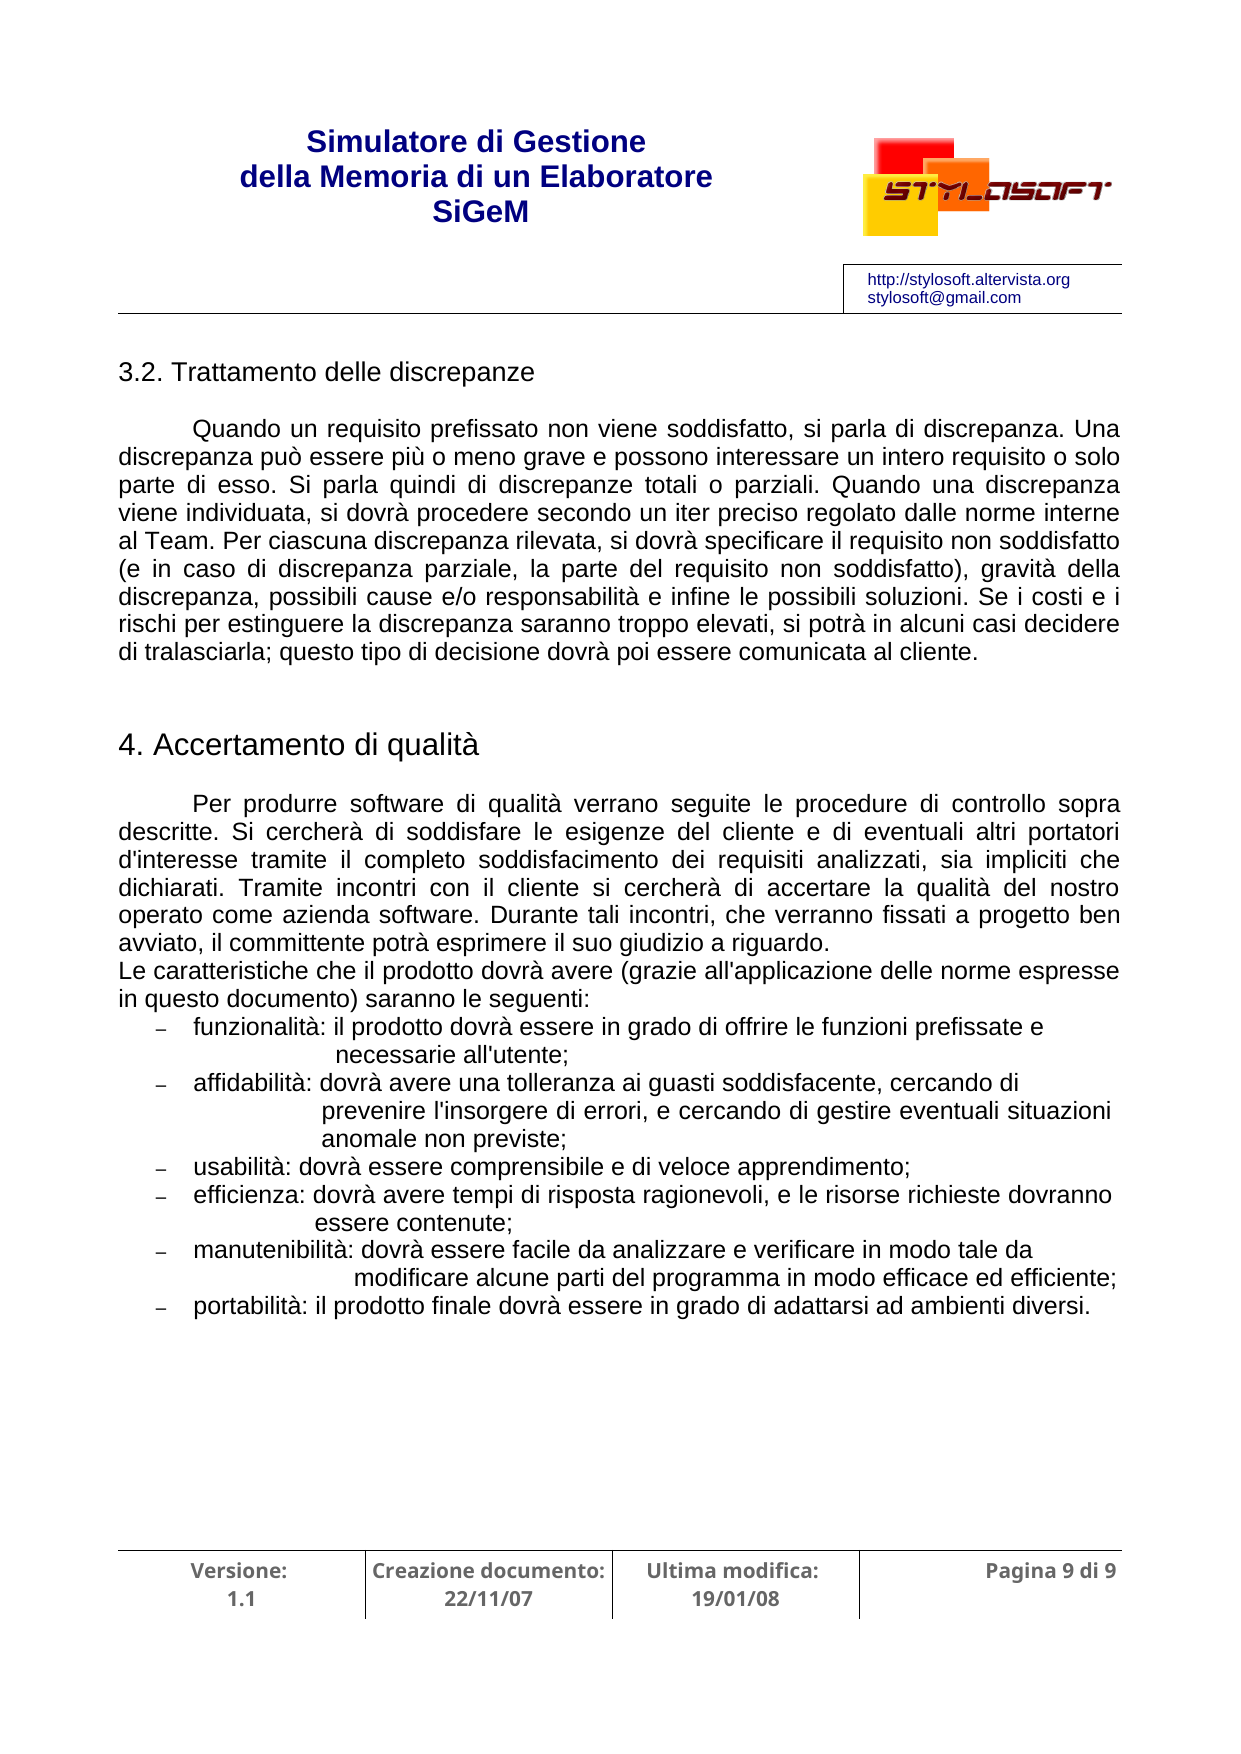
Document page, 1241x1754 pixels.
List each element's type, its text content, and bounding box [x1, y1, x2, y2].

text Le caratteristiche che il prodotto dovrà avere (grazie all'applicazione delle norme espresse in questo documento) saranno le seguenti: [118, 957, 1122, 1013]
text Quando un requisito prefissato non viene soddisfatto, si parla di discrepanza. Una discrepanza può essere più o meno grave e possono interessare un intero requisito o solo parte di esso. Si parla quindi di discrepanze totali o parziali. Quando una discrepanza viene individuata, si dovrà procedere secondo un iter preciso regolato dalle norme interne al Team. Per ciascuna discrepanza rilevata, si dovrà specificare il requisito non soddisfatto (e in caso di discrepanza parziale, la parte del requisito non soddisfatto), gravità della discrepanza, possibili cause e/o responsabilità e infine le possibili soluzioni. Se i costi e i rischi per estinguere la discrepanza saranno troppo elevati, si potrà in alcuni casi decidere di tralasciarla; questo tipo di decisione dovrà poi essere comunicata al cliente. [118, 415, 1122, 666]
list funzionalità: il prodotto dovrà essere in grado di offrire le funzioni prefissate e necessarie all'utente; [156, 1013, 1122, 1069]
picture [848, 123, 1117, 247]
list usabilità: dovrà essere comprensibile e di veloce apprendimento; [156, 1152, 1122, 1180]
list manutenibilità: dovrà essere facile da analizzare e verificare in modo tale da modificare alcune parti del programma in modo efficace ed efficiente; [156, 1236, 1122, 1292]
list efficienza: dovrà avere tempi di risposta ragionevoli, e le risorse richieste dovranno essere contenute; [156, 1180, 1122, 1236]
list affidabilità: dovrà avere una tolleranza ai guasti soddisfacente, cercando di prevenire l'insorgere di errori, e cercando di gestire eventuali situazioni anomale non previste; [156, 1069, 1122, 1152]
list portabilità: il prodotto finale dovrà essere in grado di adattarsi ad ambienti diversi. [156, 1292, 1122, 1320]
text 3.2. Trattamento delle discrepanze [118, 357, 1122, 387]
text Per produrre software di qualità verrano seguite le procedure di controllo sopra descritte. Si cercherà di soddisfare le esigenze del cliente e di eventuali altri portatori d'interesse tramite il completo soddisfacimento dei requisiti analizzati, sia impliciti che dichiarati. Tramite incontri con il cliente si cercherà di accertare la qualità del nostro operato come azienda software. Durante tali incontri, che verranno fissati a progetto ben avviato, il committente potrà esprimere il suo giudizio a riguardo. [118, 789, 1122, 957]
text 4. Accertamento di qualità [118, 727, 1122, 762]
